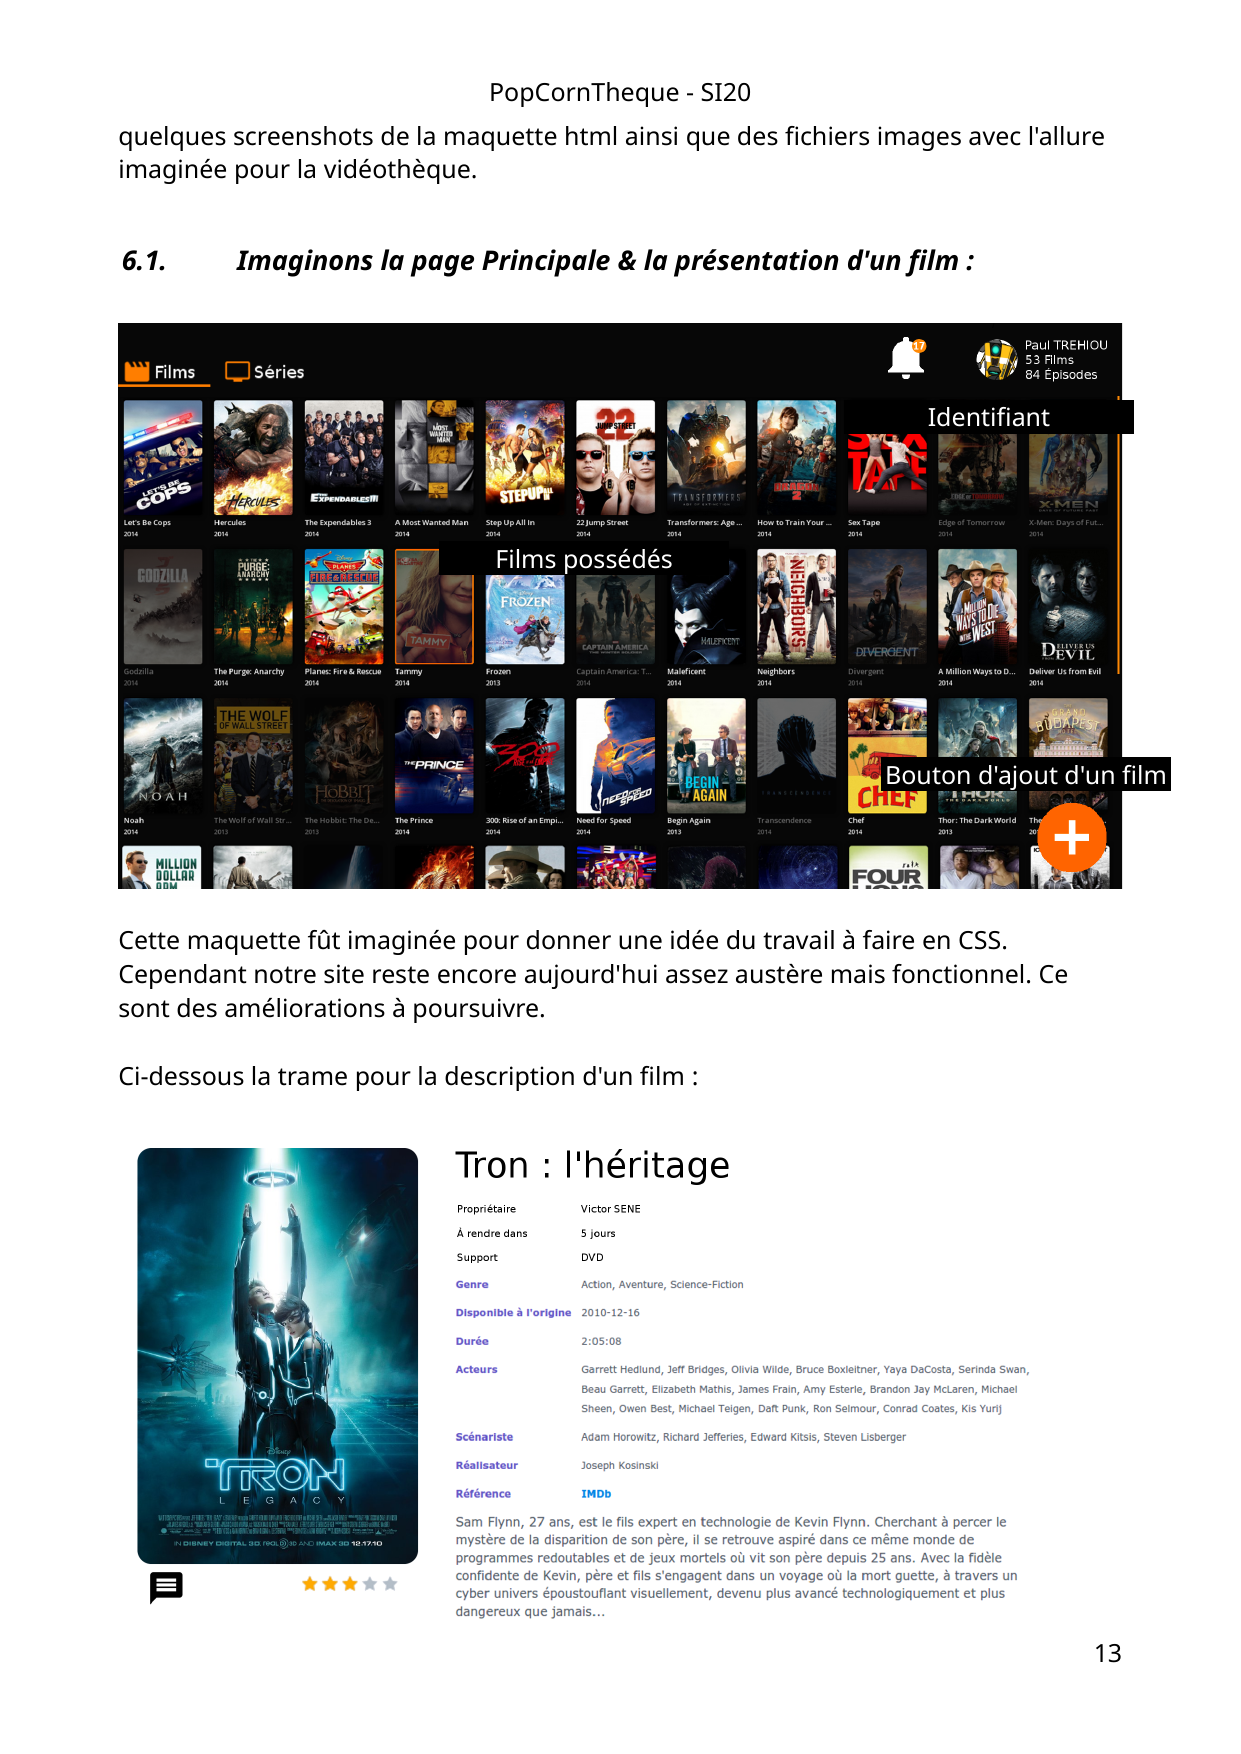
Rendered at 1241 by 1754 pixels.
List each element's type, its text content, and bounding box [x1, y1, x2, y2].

text Bouton d'ajout d'un film [881, 757, 1171, 791]
text quelques screenshots de la maquette html ainsi que des fichiers images avec l'allure imaginée pour la vidéothèque. [118, 118, 1122, 186]
picture [110, 1112, 1079, 1657]
text Films possédés [439, 541, 729, 575]
text Ci-dessous la trame pour la description d'un film : [118, 1059, 1122, 1093]
text Identifiant [844, 400, 1134, 434]
subtitle Imaginons la page Principale & la présentation d'un film : [122, 241, 1122, 278]
text Cette maquette fût imaginée pour donner une idée du travail à faire en CSS. Cependant notre site reste encore aujourd'hui assez austère mais fonctionnel. Ce sont des améliorations à poursuivre. [118, 922, 1122, 1024]
picture [118, 323, 1123, 889]
